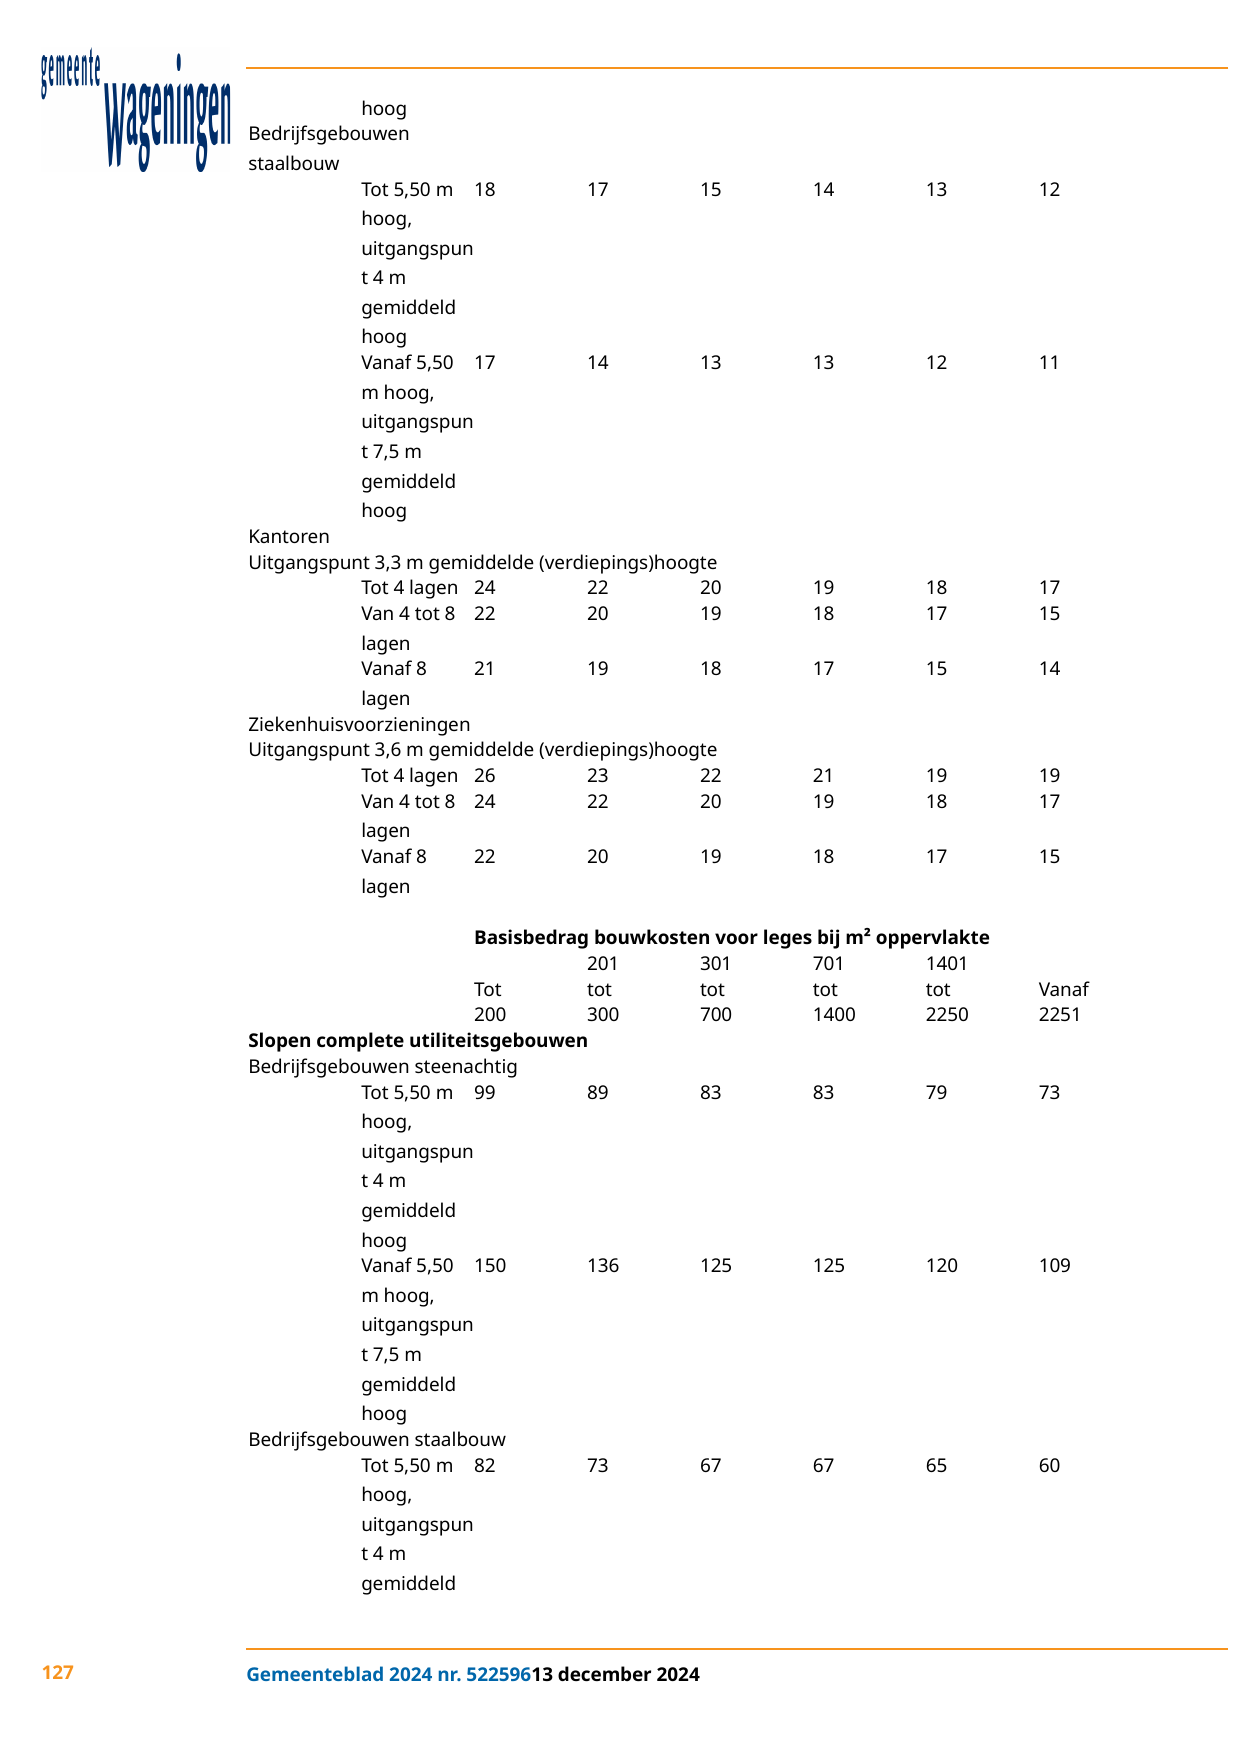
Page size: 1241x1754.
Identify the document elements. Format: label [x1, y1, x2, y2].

picture [41, 47, 231, 172]
